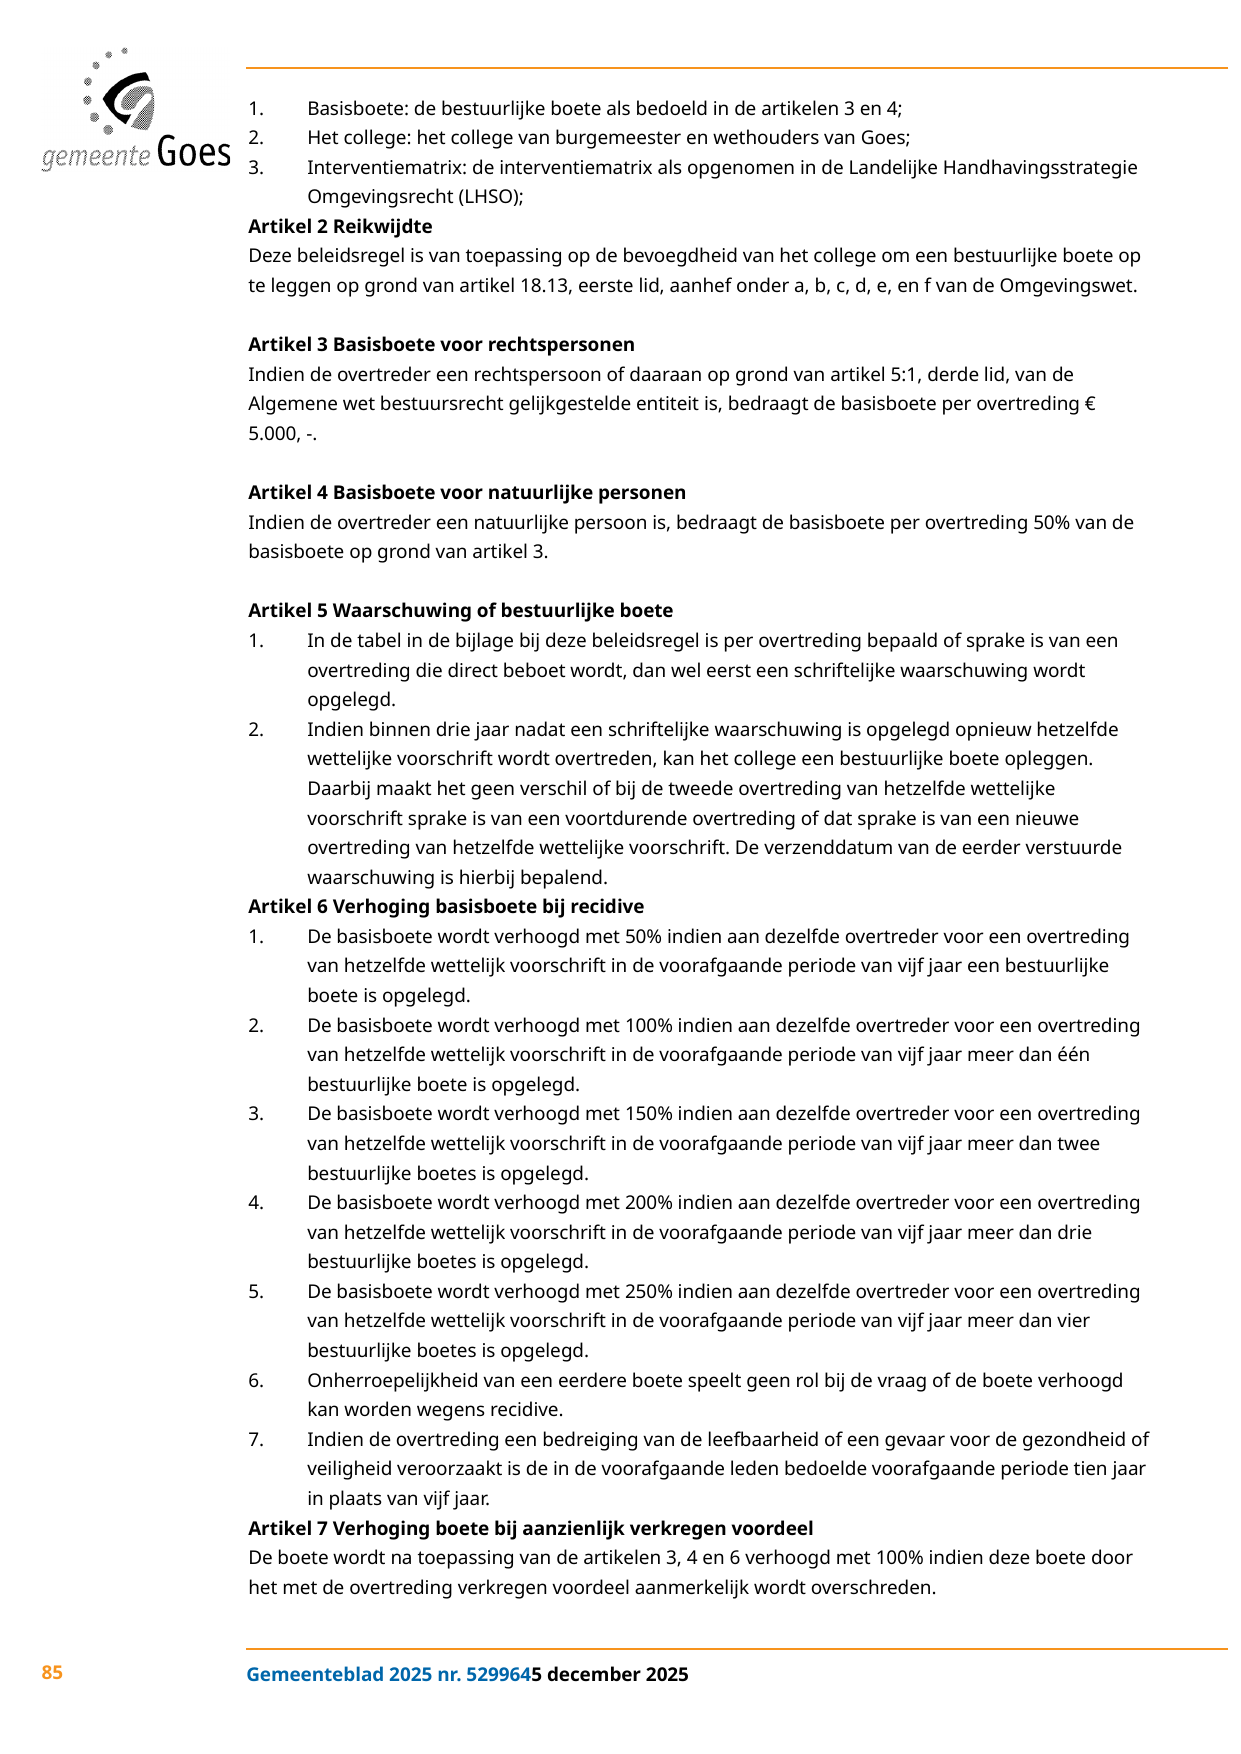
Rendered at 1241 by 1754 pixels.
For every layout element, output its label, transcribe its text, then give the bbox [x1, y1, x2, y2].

list Het college: het college van burgemeester en wethouders van Goes; [248, 124, 1152, 150]
text De boete wordt na toepassing van de artikelen 3, 4 en 6 verhoogd met 100% indien deze boete door het met de overtreding verkregen voordeel aanmerkelijk wordt overschreden. [248, 1544, 1152, 1600]
list Interventiematrix: de interventiematrix als opgenomen in de Landelijke Handhavingsstrategie Omgevingsrecht (LHSO); [248, 154, 1152, 209]
text Artikel 3 Basisboete voor rechtspersonen [248, 331, 1152, 357]
picture [41, 47, 231, 172]
list Indien de overtreding een bedreiging van de leefbaarheid of een gevaar voor de gezondheid of veiligheid veroorzaakt is de in de voorafgaande leden bedoelde voorafgaande periode tien jaar in plaats van vijf jaar. [248, 1426, 1152, 1511]
list De basisboete wordt verhoogd met 250% indien aan dezelfde overtreder voor een overtreding van hetzelfde wettelijk voorschrift in de voorafgaande periode van vijf jaar meer dan vier bestuurlijke boetes is opgelegd. [248, 1278, 1152, 1363]
text Artikel 5 Waarschuwing of bestuurlijke boete [248, 598, 1152, 623]
list In de tabel in de bijlage bij deze beleidsregel is per overtreding bepaald of sprake is van een overtreding die direct beboet wordt, dan wel eerst een schriftelijke waarschuwing wordt opgelegd. [248, 627, 1152, 712]
list De basisboete wordt verhoogd met 150% indien aan dezelfde overtreder voor een overtreding van hetzelfde wettelijk voorschrift in de voorafgaande periode van vijf jaar meer dan twee bestuurlijke boetes is opgelegd. [248, 1101, 1152, 1186]
list Onherroepelijkheid van een eerdere boete speelt geen rol bij de vraag of de boete verhoogd kan worden wegens recidive. [248, 1367, 1152, 1422]
list Basisboete: de bestuurlijke boete als bedoeld in de artikelen 3 en 4; [248, 95, 1152, 121]
list De basisboete wordt verhoogd met 50% indien aan dezelfde overtreder voor een overtreding van hetzelfde wettelijk voorschrift in de voorafgaande periode van vijf jaar een bestuurlijke boete is opgelegd. [248, 923, 1152, 1008]
text Indien de overtreder een natuurlijke persoon is, bedraagt de basisboete per overtreding 50% van de basisboete op grond van artikel 3. [248, 509, 1152, 564]
text Indien de overtreder een rechtspersoon of daaraan op grond van artikel 5:1, derde lid, van de Algemene wet bestuursrecht gelijkgestelde entiteit is, bedraagt de basisboete per overtreding € 5.000, -. [248, 361, 1152, 446]
text Artikel 4 Basisboete voor natuurlijke personen [248, 479, 1152, 505]
text Artikel 2 Reikwijdte [248, 213, 1152, 239]
list De basisboete wordt verhoogd met 200% indien aan dezelfde overtreder voor een overtreding van hetzelfde wettelijk voorschrift in de voorafgaande periode van vijf jaar meer dan drie bestuurlijke boetes is opgelegd. [248, 1189, 1152, 1274]
text Artikel 7 Verhoging boete bij aanzienlijk verkregen voordeel [248, 1515, 1152, 1541]
text Artikel 6 Verhoging basisboete bij recidive [248, 893, 1152, 919]
text Deze beleidsregel is van toepassing op de bevoegdheid van het college om een bestuurlijke boete op te leggen op grond van artikel 18.13, eerste lid, aanhef onder a, b, c, d, e, en f van de Omgevingswet. [248, 243, 1152, 298]
list Indien binnen drie jaar nadat een schriftelijke waarschuwing is opgelegd opnieuw hetzelfde wettelijke voorschrift wordt overtreden, kan het college een bestuurlijke boete opleggen. Daarbij maakt het geen verschil of bij de tweede overtreding van hetzelfde wettelijke voorschrift sprake is van een voortdurende overtreding of dat sprake is van een nieuwe overtreding van hetzelfde wettelijke voorschrift. De verzenddatum van de eerder verstuurde waarschuwing is hierbij bepalend. [248, 716, 1152, 890]
list De basisboete wordt verhoogd met 100% indien aan dezelfde overtreder voor een overtreding van hetzelfde wettelijk voorschrift in de voorafgaande periode van vijf jaar meer dan één bestuurlijke boete is opgelegd. [248, 1012, 1152, 1097]
